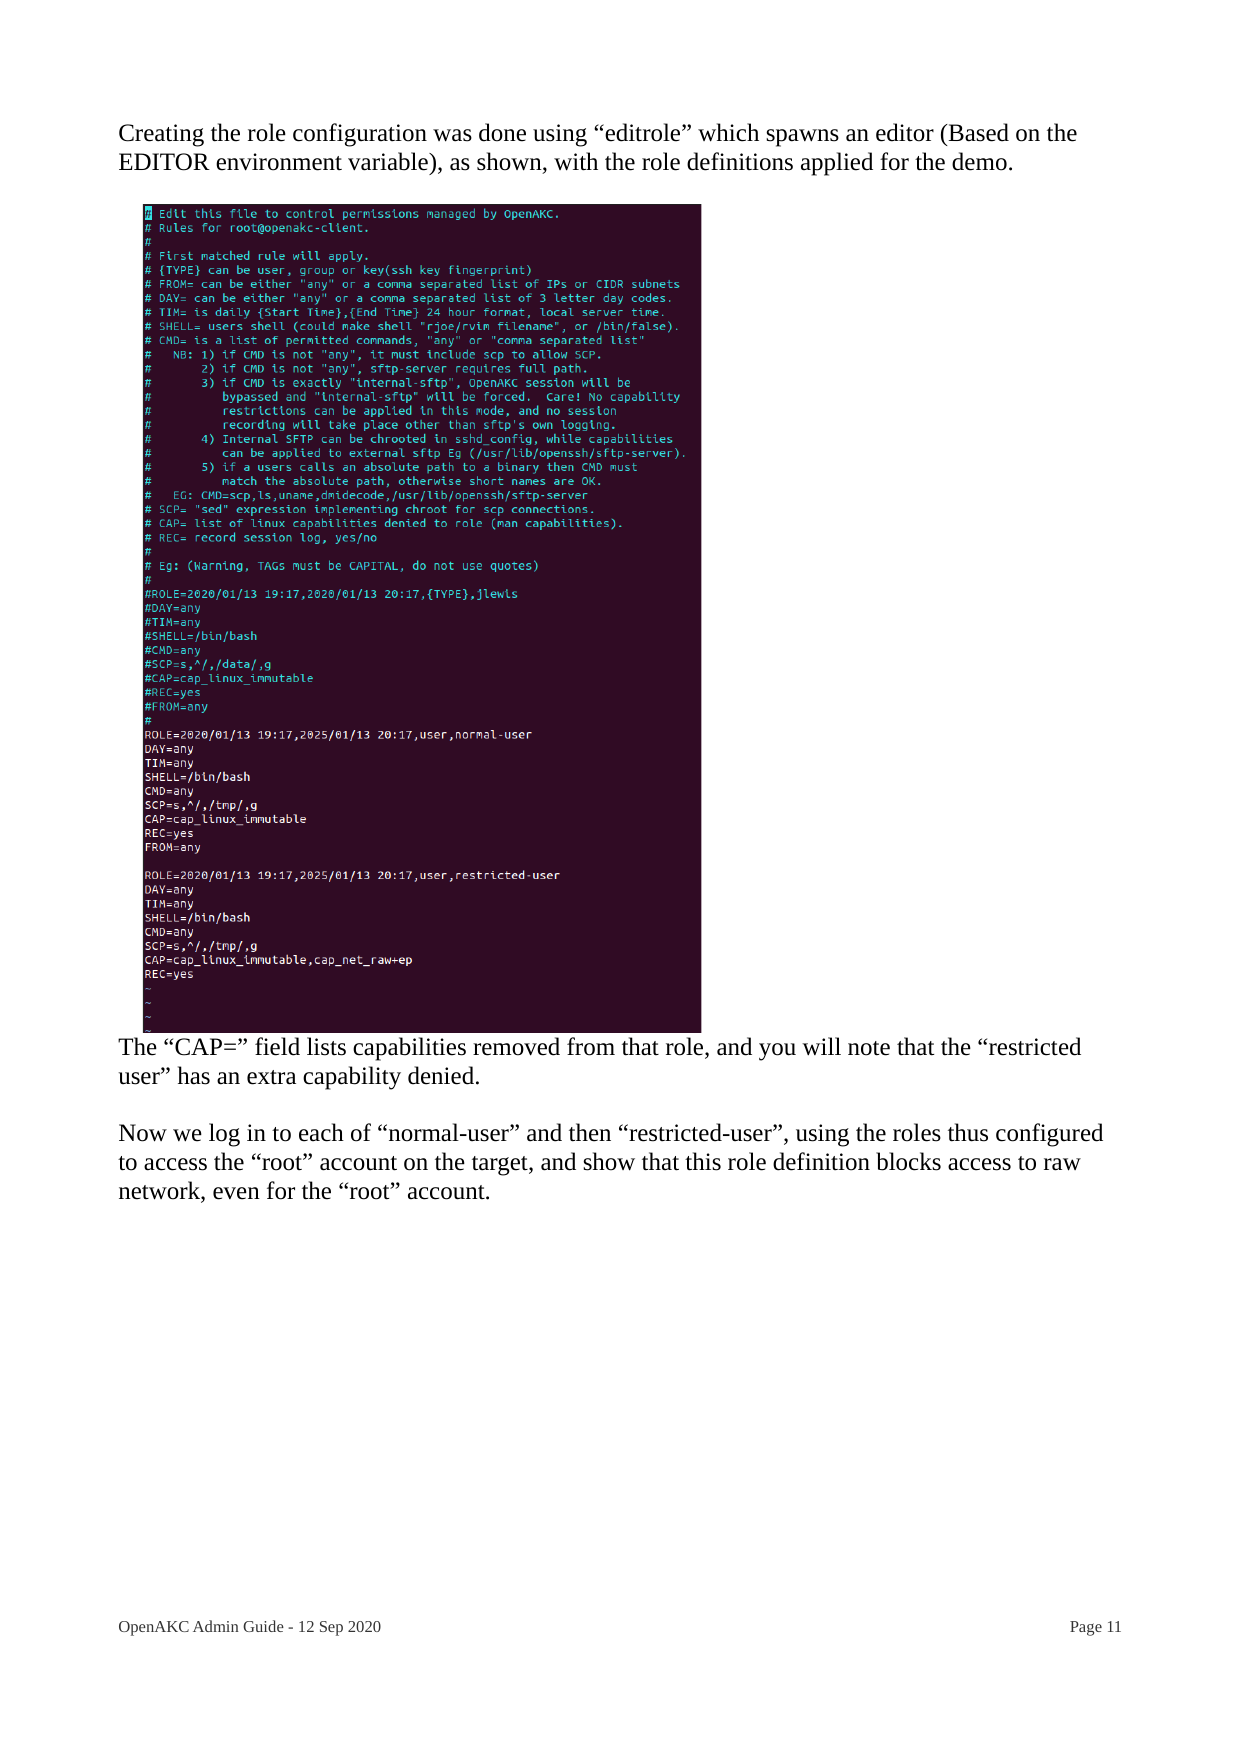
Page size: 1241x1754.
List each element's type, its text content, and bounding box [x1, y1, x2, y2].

text The “CAP=” field lists capabilities removed from that role, and you will note that the “restricted user” has an extra capability denied. [118, 1032, 1122, 1090]
text Creating the role configuration was done using “editrole” which spawns an editor (Based on the EDITOR environment variable), as shown, with the role definitions applied for the demo. [118, 118, 1122, 176]
picture [142, 204, 702, 1033]
text Now we log in to each of “normal-user” and then “restricted-user”, using the roles thus configured to access the “root” account on the target, and show that this role definition blocks access to raw network, even for the “root” account. [118, 1118, 1122, 1205]
